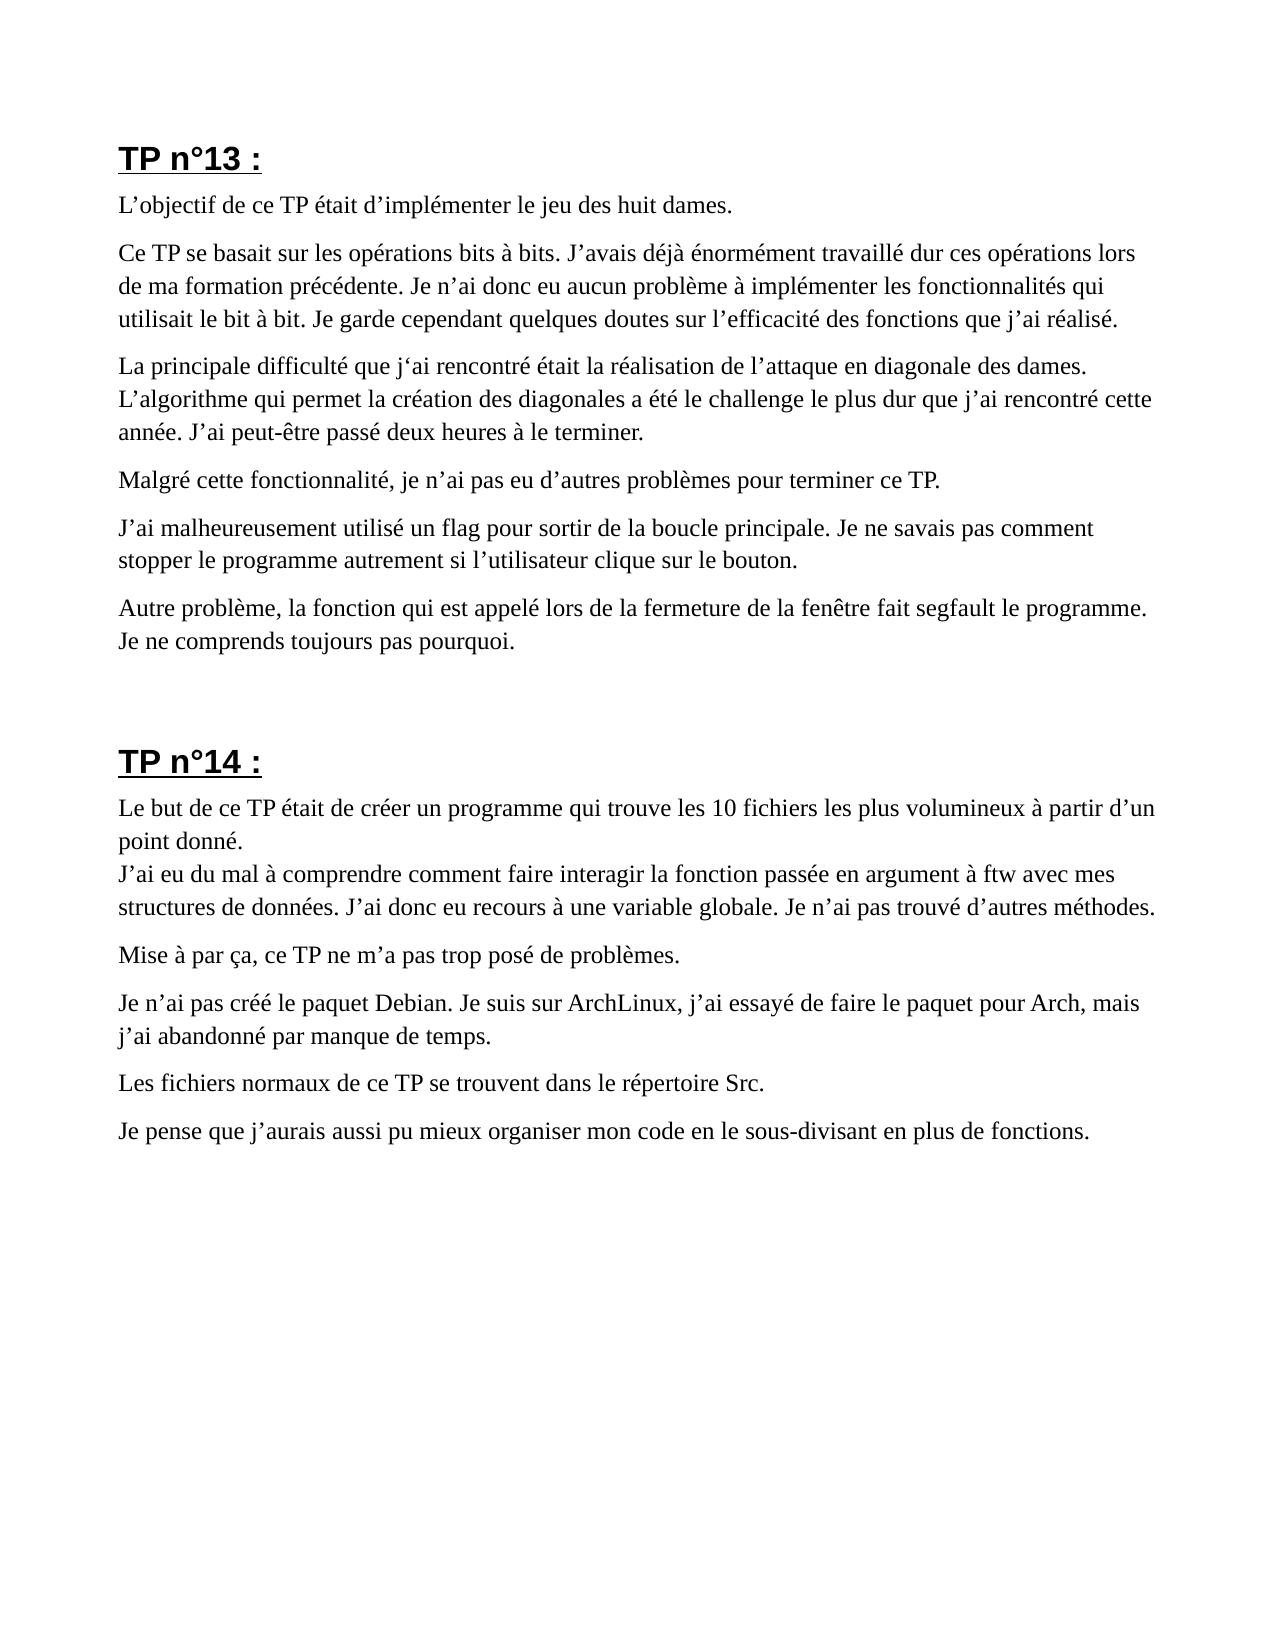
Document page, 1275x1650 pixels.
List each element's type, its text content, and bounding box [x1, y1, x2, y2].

subtitle TP n°13 : [118, 139, 1157, 178]
text J’ai malheureusement utilisé un flag pour sortir de la boucle principale. Je ne savais pas comment stopper le programme autrement si l’utilisateur clique sur le bouton. [118, 513, 1157, 574]
subtitle TP n°14 : [118, 742, 1157, 781]
text La principale difficulté que j‘ai rencontré était la réalisation de l’attaque en diagonale des dames. L’algorithme qui permet la création des diagonales a été le challenge le plus dur que j’ai rencontré cette année. J’ai peut-être passé deux heures à le terminer. [118, 351, 1157, 446]
text Je pense que j’aurais aussi pu mieux organiser mon code en le sous-divisant en plus de fonctions. [118, 1116, 1157, 1145]
text Malgré cette fonctionnalité, je n’ai pas eu d’autres problèmes pour terminer ce TP. [118, 465, 1157, 494]
text Le but de ce TP était de créer un programme qui trouve les 10 fichiers les plus volumineux à partir d’un point donné. J’ai eu du mal à comprendre comment faire interagir la fonction passée en argument à ftw avec mes structures de données. J’ai donc eu recours à une variable globale. Je n’ai pas trouvé d’autres méthodes. [118, 793, 1157, 921]
text Je n’ai pas créé le paquet Debian. Je suis sur ArchLinux, j’ai essayé de faire le paquet pour Arch, mais j’ai abandonné par manque de temps. [118, 988, 1157, 1049]
text Les fichiers normaux de ce TP se trouvent dans le répertoire Src. [118, 1068, 1157, 1097]
text L’objectif de ce TP était d’implémenter le jeu des huit dames. [118, 190, 1157, 219]
text Autre problème, la fonction qui est appelé lors de la fermeture de la fenêtre fait segfault le programme. Je ne comprends toujours pas pourquoi. [118, 593, 1157, 655]
text Mise à par ça, ce TP ne m’a pas trop posé de problèmes. [118, 940, 1157, 969]
text Ce TP se basait sur les opérations bits à bits. J’avais déjà énormément travaillé dur ces opérations lors de ma formation précédente. Je n’ai donc eu aucun problème à implémenter les fonctionnalités qui utilisait le bit à bit. Je garde cependant quelques doutes sur l’efficacité des fonctions que j’ai réalisé. [118, 238, 1157, 332]
